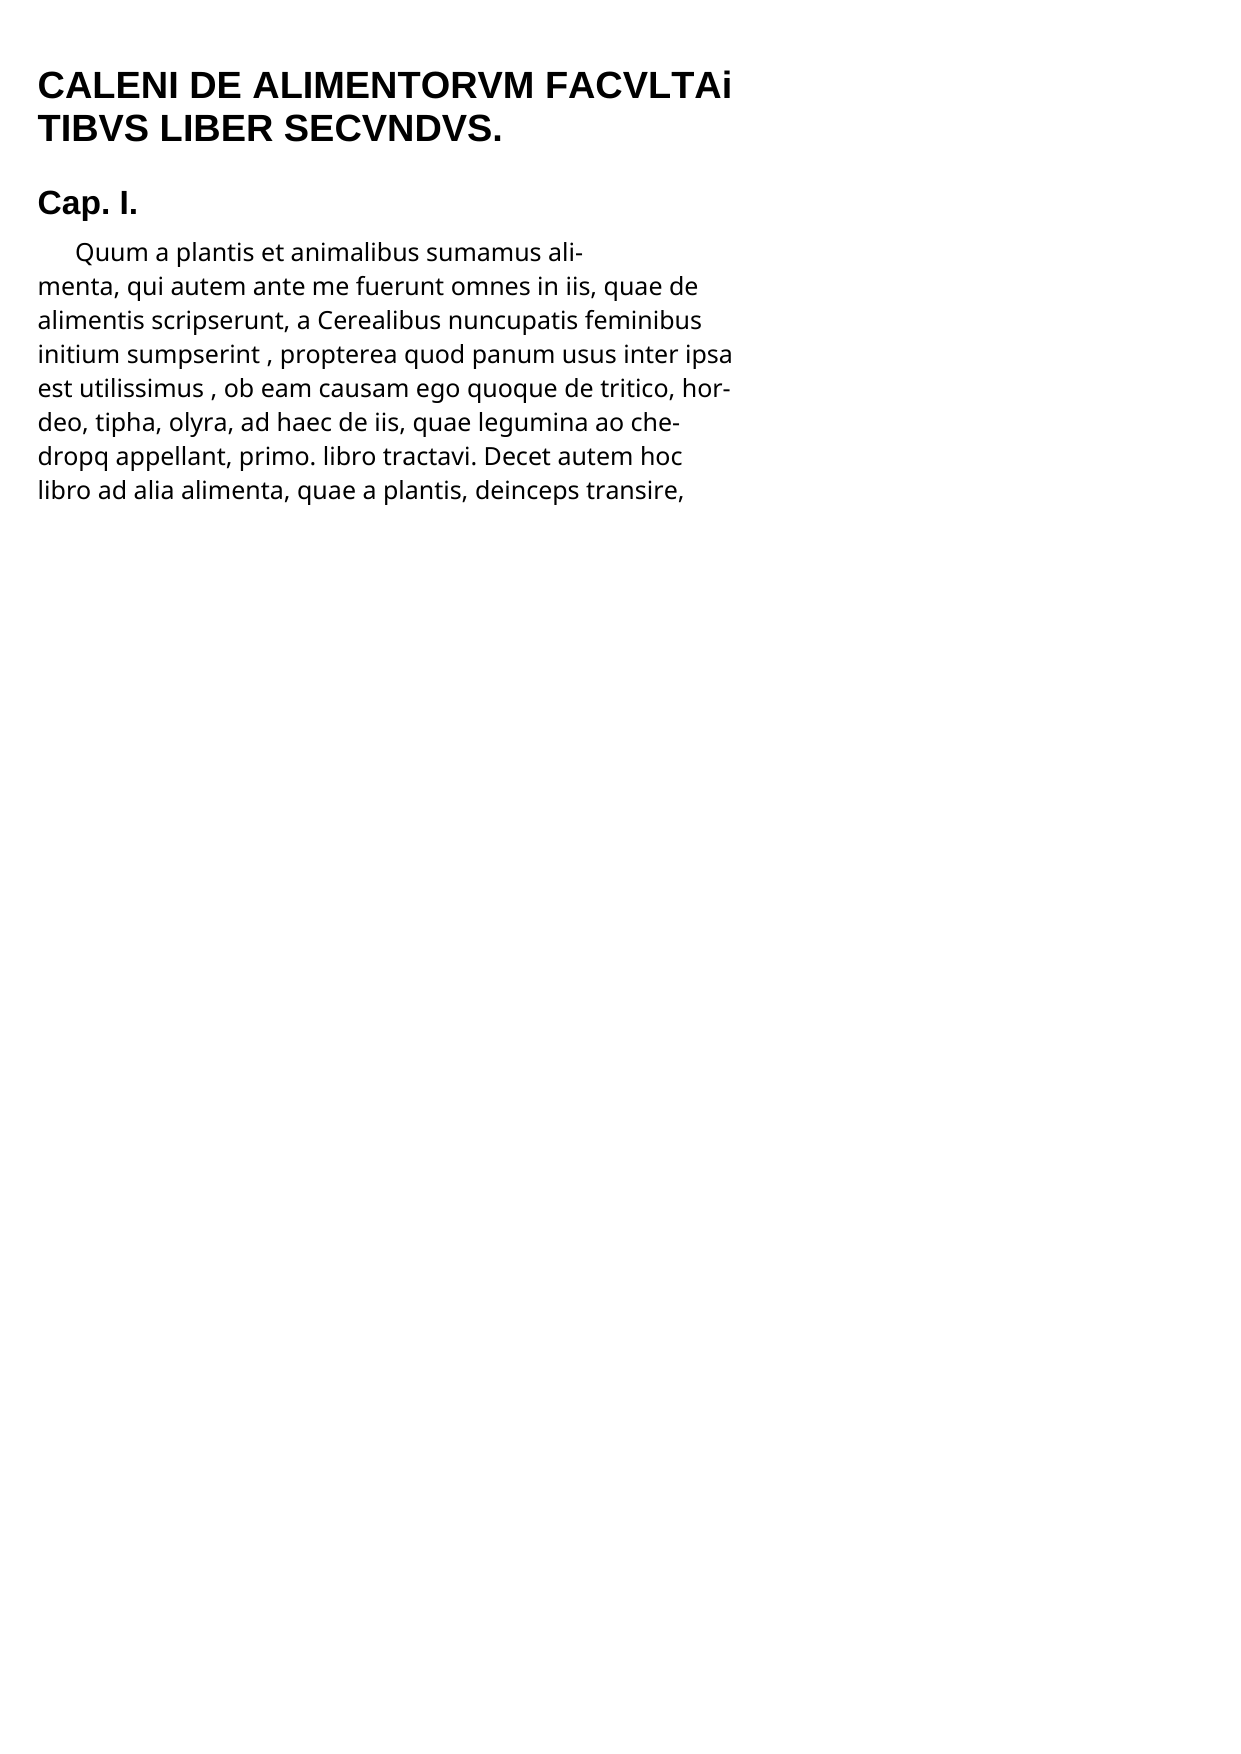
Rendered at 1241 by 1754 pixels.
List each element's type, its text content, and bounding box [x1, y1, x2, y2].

subtitle CALENI DE ALIMENTORVM FACVLTAi TIBVS LIBER SECVNDVS. [37, 62, 1203, 150]
subtitle Cap. I. [37, 183, 1203, 222]
text Quum a plantis et animalibus sumamus ali- menta, qui autem ante me fuerunt omnes in iis, quae de alimentis scripserunt, a Cerealibus nuncupatis feminibus initium sumpserint , propterea quod panum usus inter ipsa est utilissimus , ob eam causam ego quoque de tritico, hor- deo, tipha, olyra, ad haec de iis, quae legumina ao che- dropq appellant, primo. libro tractavi. Decet autem hoc libro ad alia alimenta, quae a plantis, deinceps transire, [37, 234, 1203, 507]
